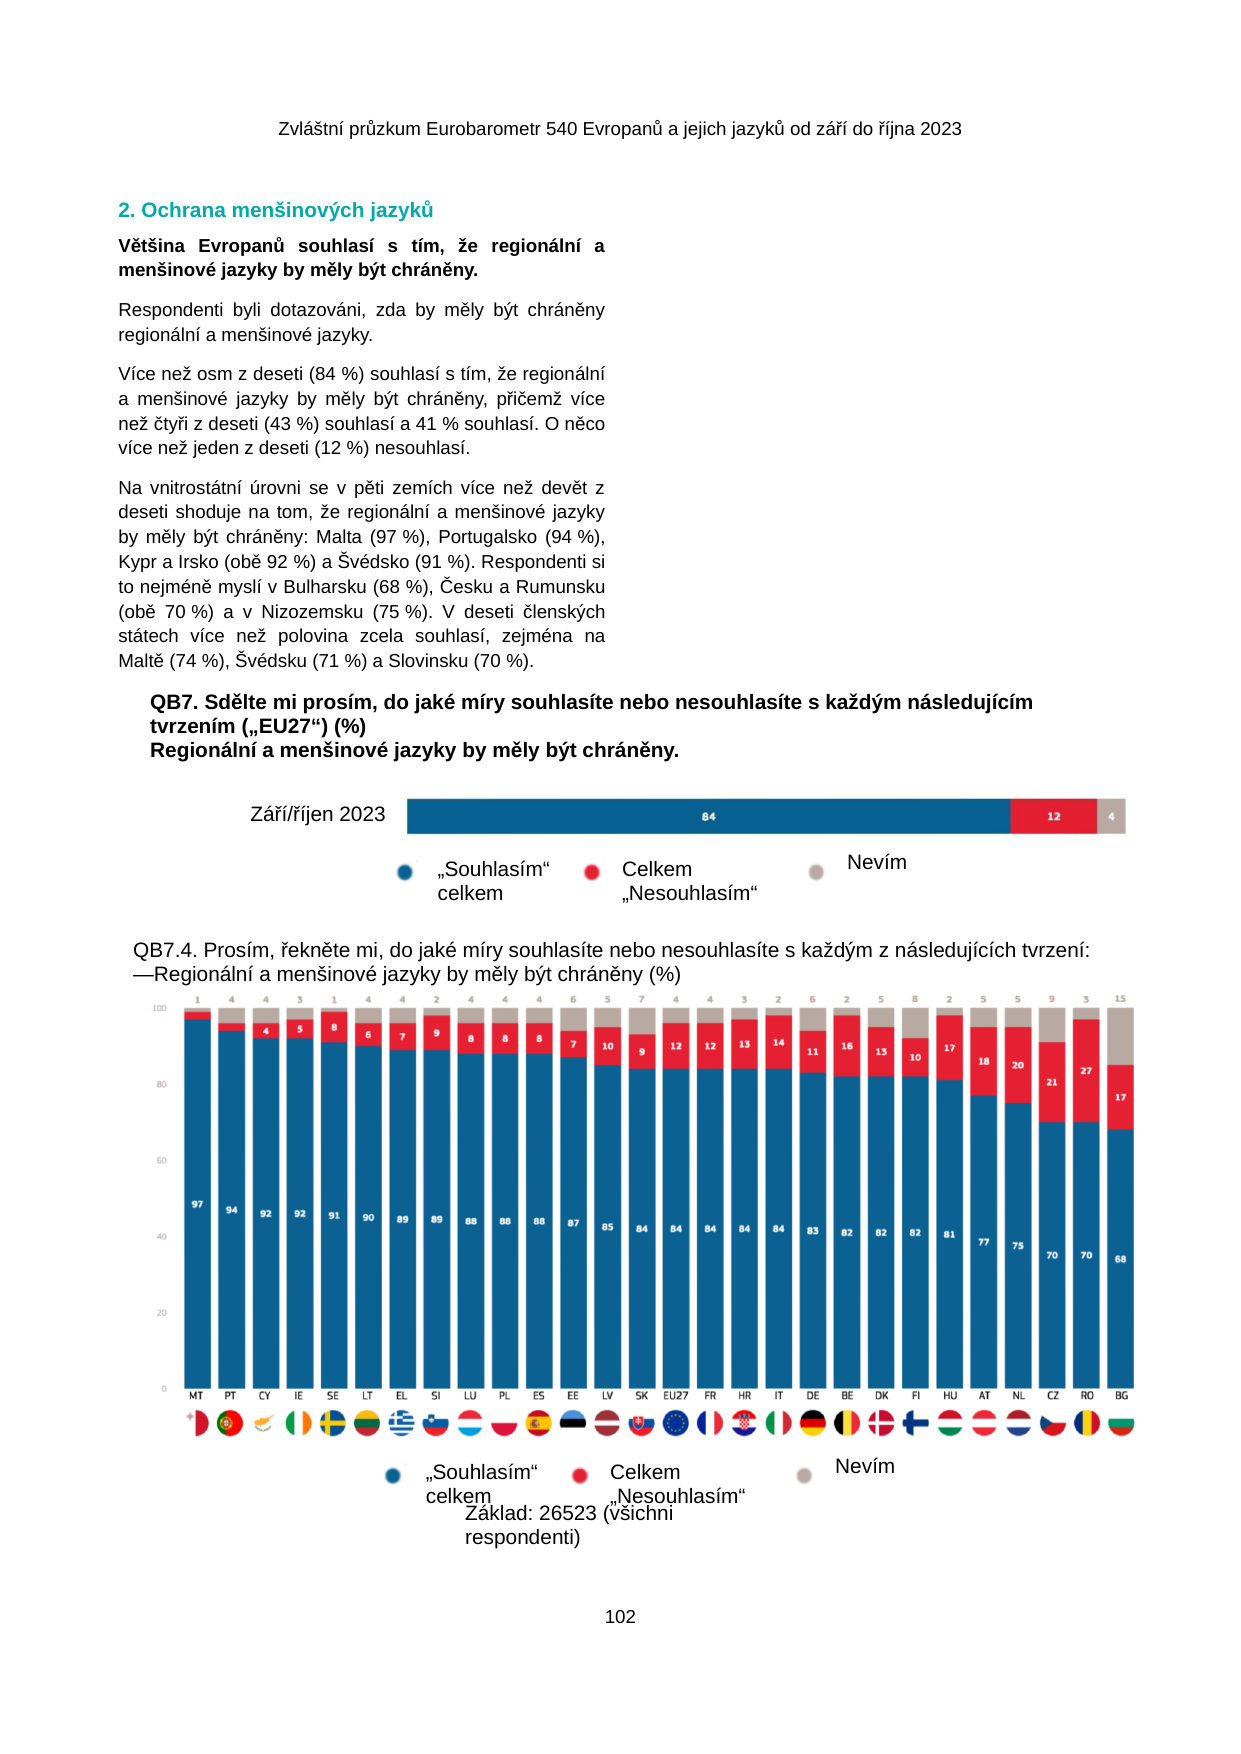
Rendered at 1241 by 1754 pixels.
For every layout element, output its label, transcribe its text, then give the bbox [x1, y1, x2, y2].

text Většina Evropanů souhlasí s tím, že regionální a menšinové jazyky by měly být chráněny. [118, 234, 605, 281]
picture [143, 992, 1138, 1441]
text Na vnitrostátní úrovni se v pěti zemích více než devět z deseti shoduje na tom, že regionální a menšinové jazyky by měly být chráněny: Malta (97 %), Portugalsko (94 %), Kypr a Irsko (obě 92 %) a Švédsko (91 %). Respondenti si to nejméně myslí v Bulharsku (68 %), Česku a Rumunsku (obě 70 %) a v Nizozemsku (75 %). V deseti členských státech více než polovina zcela souhlasí, zejména na Maltě (74 %), Švédsku (71 %) a Slovinsku (70 %). [118, 476, 605, 672]
text Respondenti byli dotazováni, zda by měly být chráněny regionální a menšinové jazyky. [118, 298, 605, 345]
text Více než osm z deseti (84 %) souhlasí s tím, že regionální a menšinové jazyky by měly být chráněny, přičemž více než čtyři z deseti (43 %) souhlasí a 41 % souhlasí. O něco více než jeden z deseti (12 %) nesouhlasí. [118, 363, 605, 459]
picture [401, 789, 1134, 843]
subtitle 2. Ochrana menšinových jazyků [118, 198, 605, 222]
picture [390, 847, 827, 892]
picture [378, 1451, 815, 1495]
